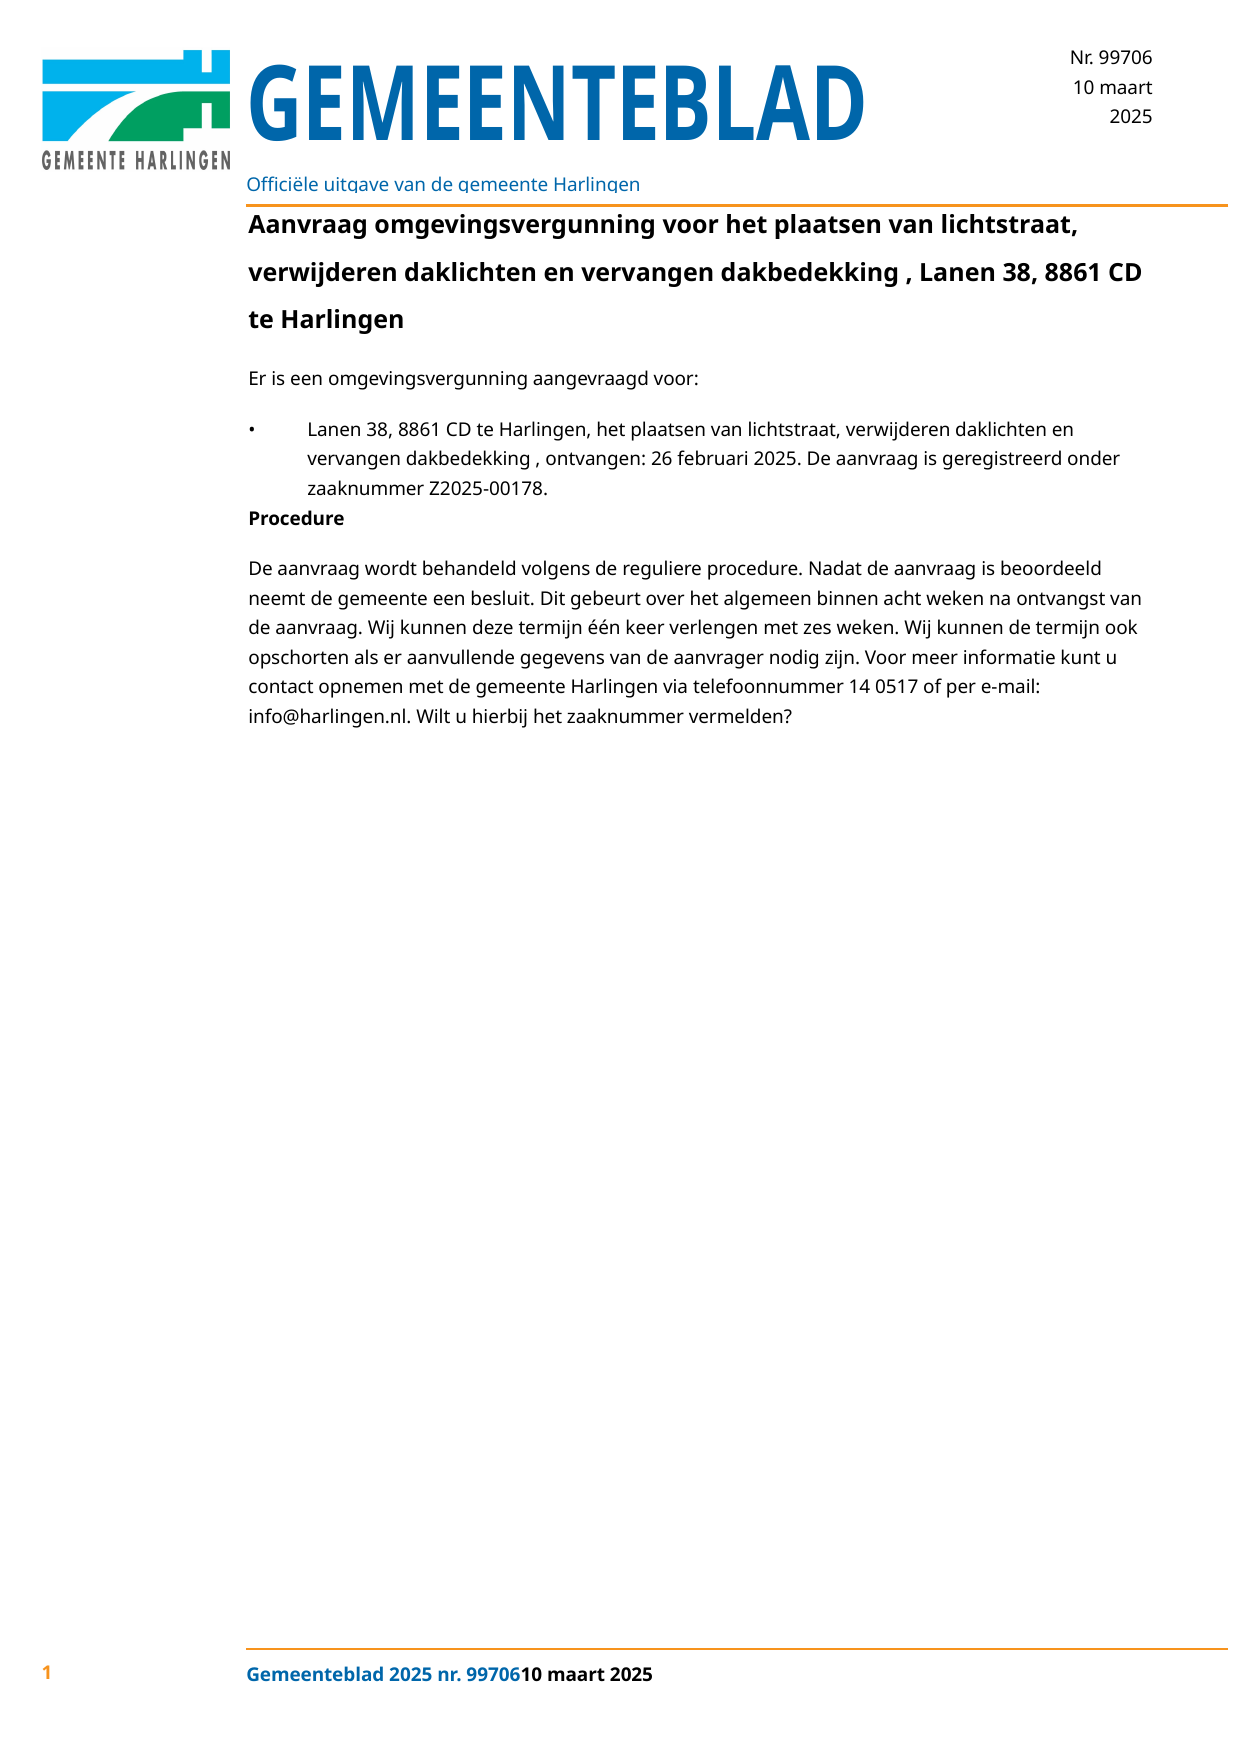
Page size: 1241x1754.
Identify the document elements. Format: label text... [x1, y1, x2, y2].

text Procedure [248, 505, 1152, 530]
text Aanvraag omgevingsvergunning voor het plaatsen van lichtstraat, verwijderen daklichten en vervangen dakbedekking , Lanen 38, 8861 CD te Harlingen [248, 207, 1152, 336]
picture [41, 47, 231, 172]
text Er is een omgevingsvergunning aangevraagd voor: [248, 366, 1152, 391]
list Lanen 38, 8861 CD te Harlingen, het plaatsen van lichtstraat, verwijderen daklichten en vervangen dakbedekking , ontvangen: 26 februari 2025. De aanvraag is geregistreerd onder zaaknummer Z2025-00178. [248, 416, 1152, 501]
text De aanvraag wordt behandeld volgens de reguliere procedure. Nadat de aanvraag is beoordeeld neemt de gemeente een besluit. Dit gebeurt over het algemeen binnen acht weken na ontvangst van de aanvraag. Wij kunnen deze termijn één keer verlengen met zes weken. Wij kunnen de termijn ook opschorten als er aanvullende gegevens van de aanvrager nodig zijn. Voor meer informatie kunt u contact opnemen met de gemeente Harlingen via telefoonnummer 14 0517 of per e-mail: info@harlingen.nl. Wilt u hierbij het zaaknummer vermelden? [248, 555, 1152, 729]
